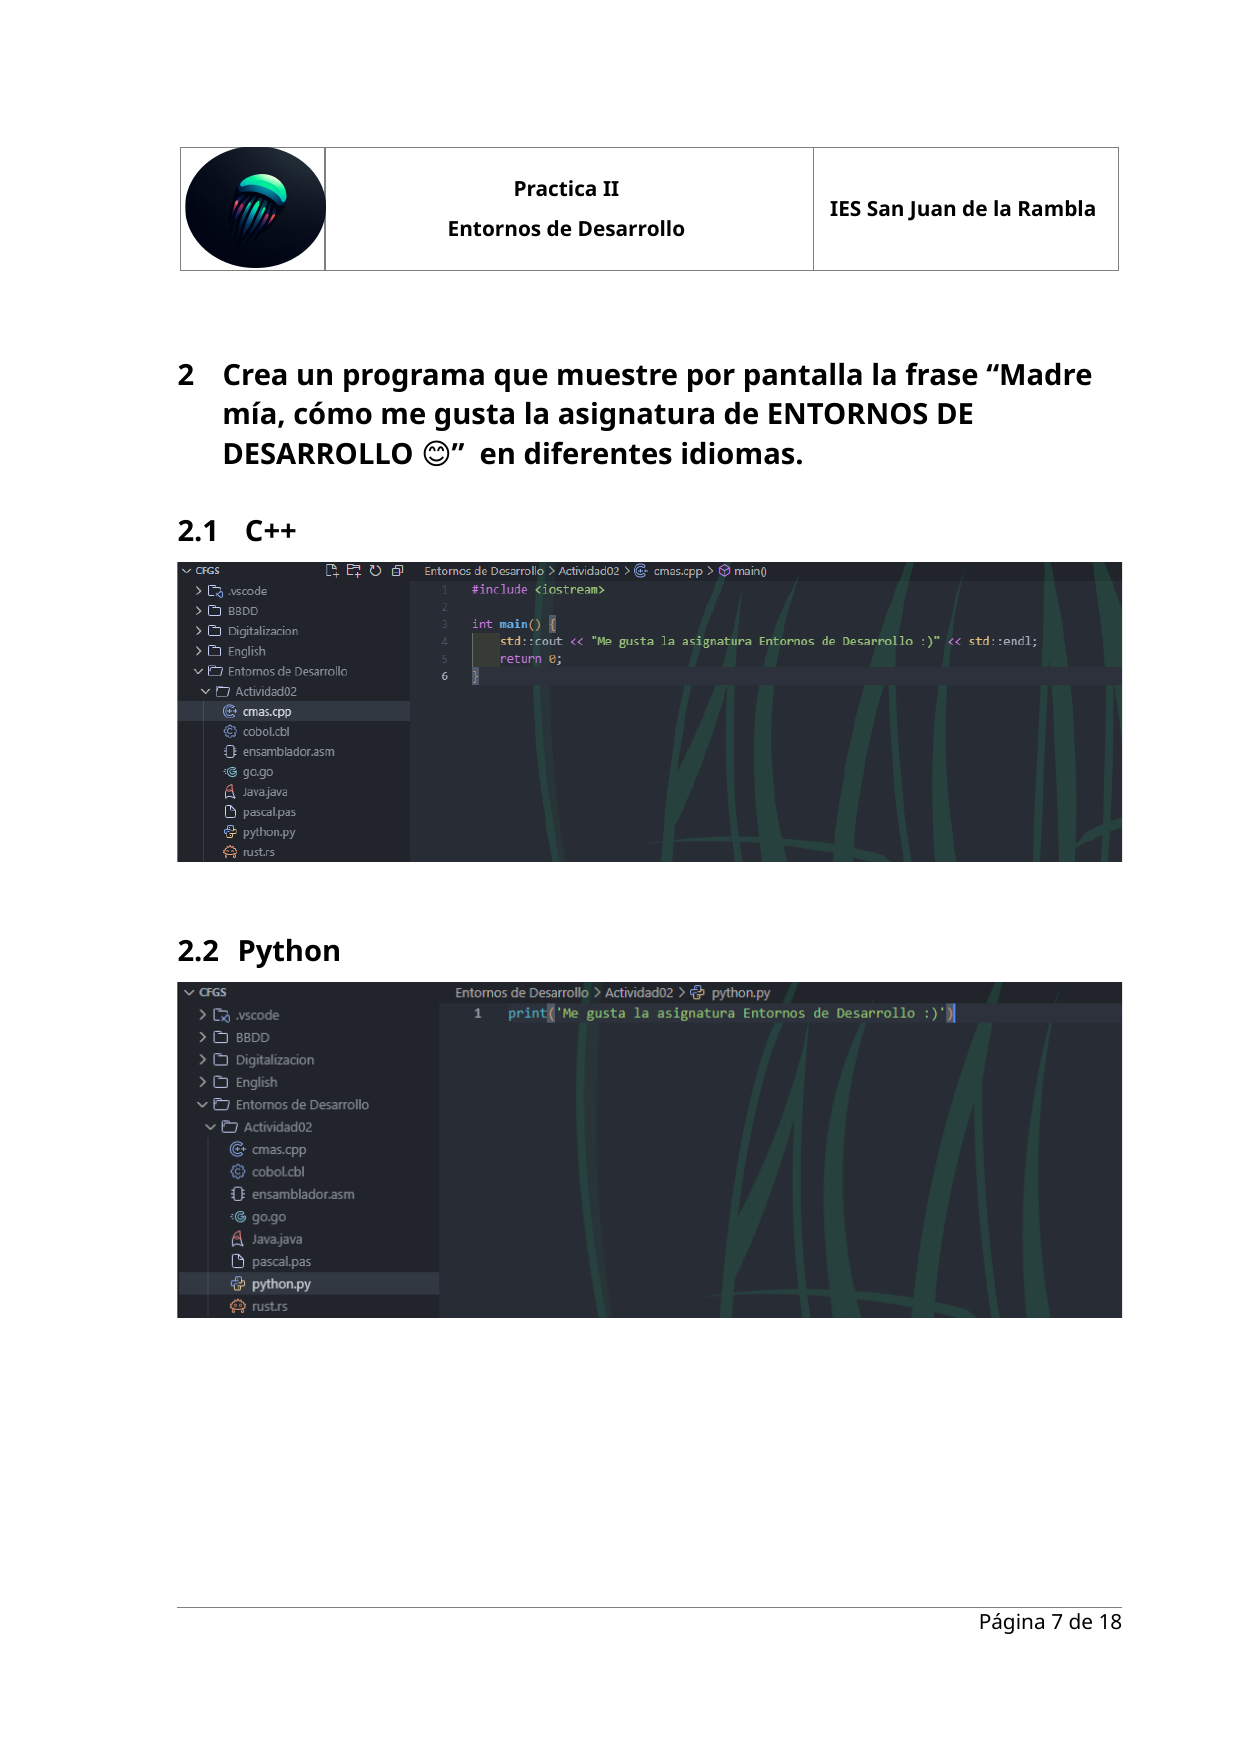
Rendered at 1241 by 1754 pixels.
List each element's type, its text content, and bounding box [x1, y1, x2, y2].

picture [177, 562, 1123, 862]
picture [185, 147, 326, 268]
subtitle C++ [177, 510, 1122, 550]
subtitle Crea un programa que muestre por pantalla la frase “Madre mía, cómo me gusta la asignatura de ENTORNOS DE DESARROLLO 😊” en diferentes idiomas. [177, 354, 1122, 473]
picture [177, 982, 1123, 1318]
subtitle Python [177, 930, 1122, 969]
